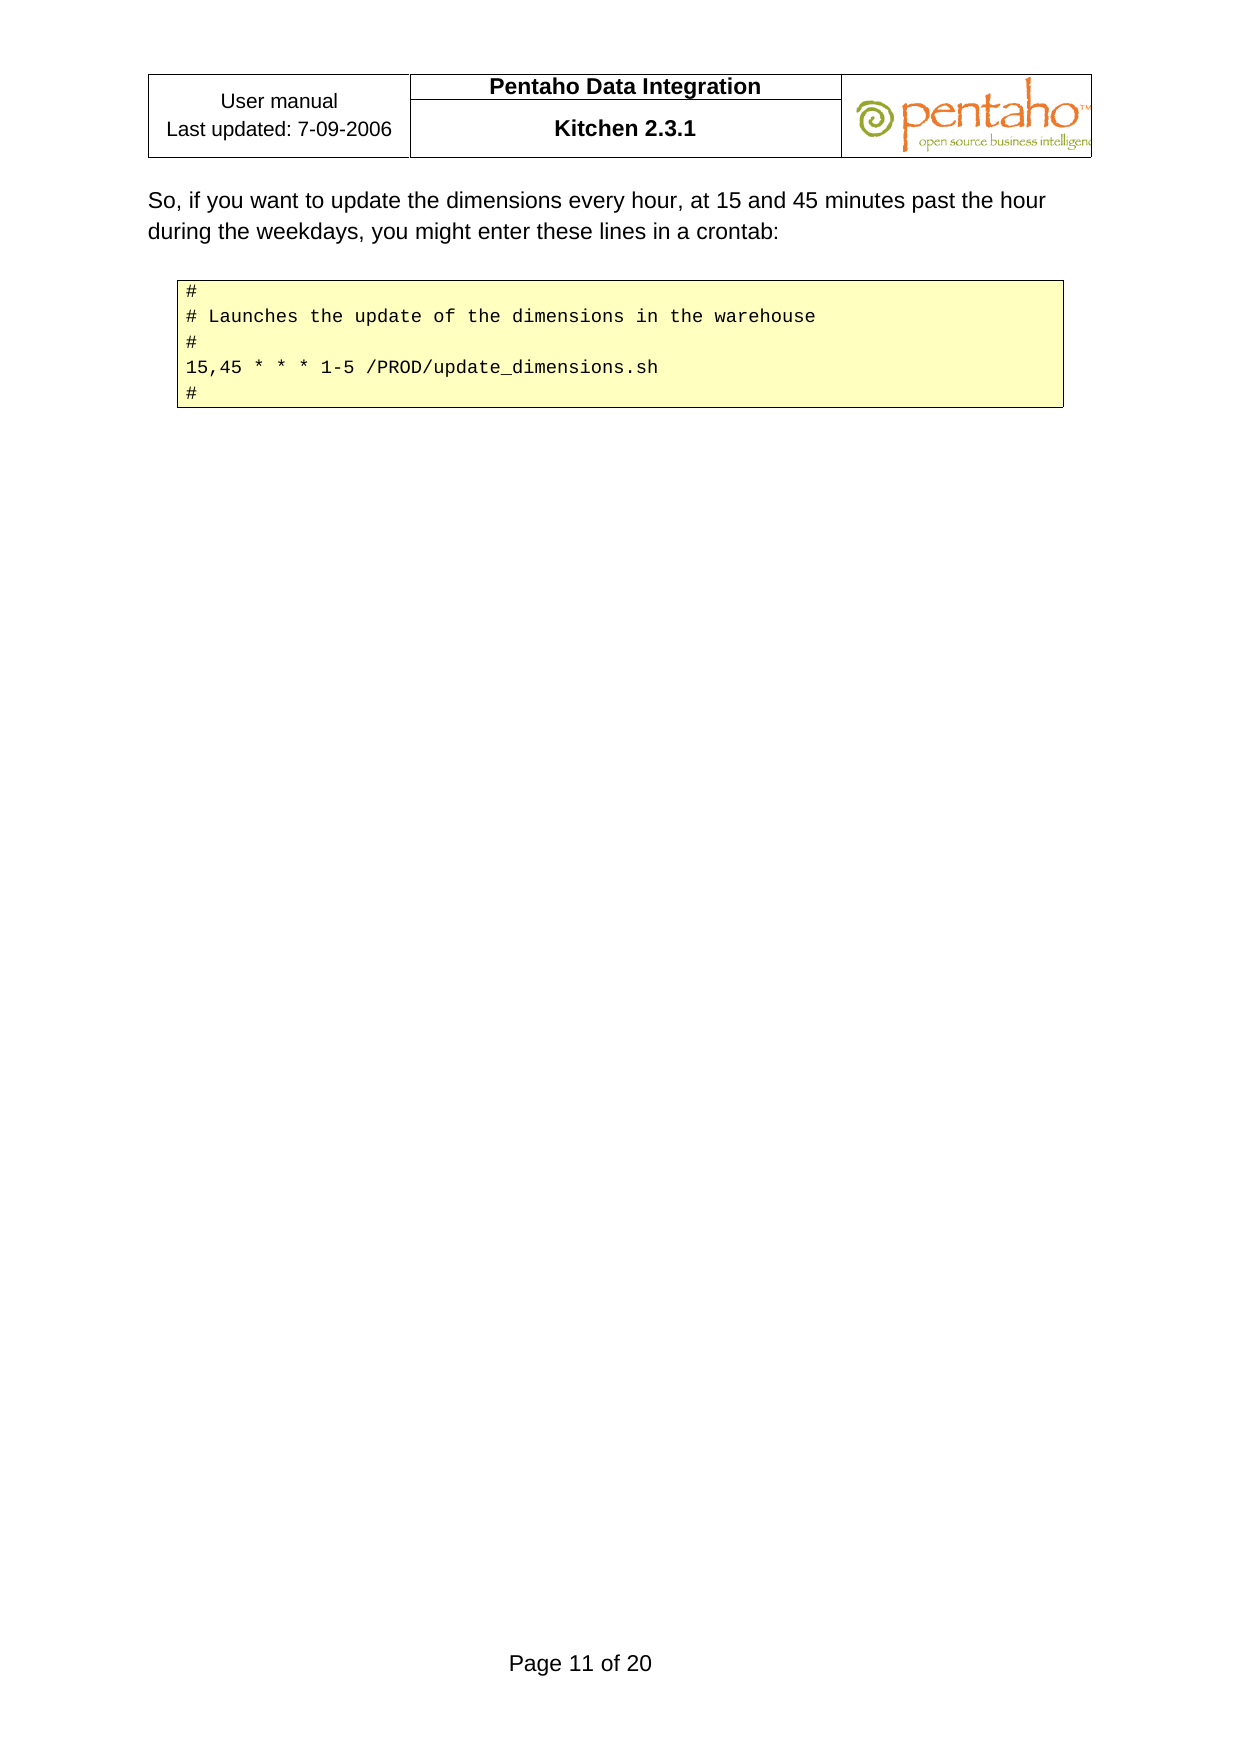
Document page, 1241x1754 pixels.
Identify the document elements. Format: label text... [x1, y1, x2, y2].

text # [178, 281, 1063, 303]
text # [178, 381, 1063, 407]
text # [178, 331, 1063, 354]
text # Launches the update of the dimensions in the warehouse [178, 305, 1063, 328]
text 15,45 * * * 1-5 /PROD/update_dimensions.sh [178, 356, 1063, 379]
text So, if you want to update the dimensions every hour, at 15 and 45 minutes past the hour during the weekdays, you might enter these lines in a crontab: [148, 188, 1092, 244]
